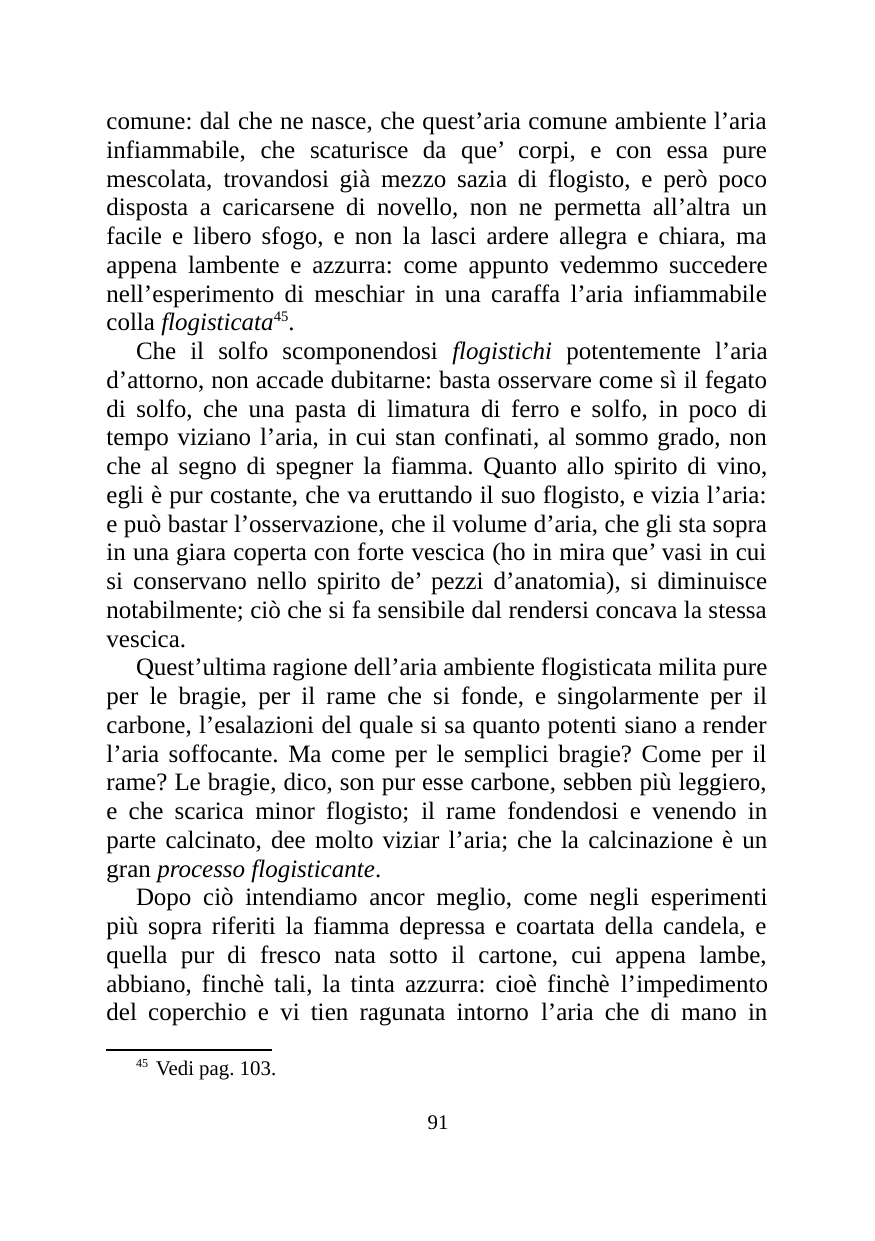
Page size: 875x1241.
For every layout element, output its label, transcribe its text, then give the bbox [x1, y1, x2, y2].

text Quest’ultima ragione dell’aria ambiente flogisticata milita pure per le bragie, per il rame che si fonde, e singolarmente per il carbone, l’esalazioni del quale si sa quanto potenti siano a render l’aria soffocante. Ma come per le semplici bragie? Come per il rame? Le bragie, dico, son pur esse carbone, sebben più leggiero, e che scarica minor flogisto; il rame fondendosi e venendo in parte calcinato, dee molto viziar l’aria; che la calcinazione è un gran processo flogisticante. [106, 652, 768, 882]
text Dopo ciò intendiamo ancor meglio, come negli esperimenti più sopra riferiti la fiamma depressa e coartata della candela, e quella pur di fresco nata sotto il cartone, cui appena lambe, abbiano, finchè tali, la tinta azzurra: cioè finchè l’impedimento del coperchio e vi tien ragunata intorno l’aria che di mano in [106, 882, 768, 1026]
text comune: dal che ne nasce, che quest’aria comune ambiente l’aria infiammabile, che scaturisce da que’ corpi, e con essa pure mescolata, trovandosi già mezzo sazia di flogisto, e però poco disposta a caricarsene di novello, non ne permetta all’altra un facile e libero sfogo, e non la lasci ardere allegra e chiara, ma appena lambente e azzurra: come appunto vedemmo succedere nell’esperimento di meschiar in una caraffa l’aria infiammabile colla flogisticata. [106, 106, 768, 336]
list Vedi pag. 103. [106, 1056, 768, 1080]
text Che il solfo scomponendosi flogistichi potentemente l’aria d’attorno, non accade dubitarne: basta osservare come sì il fegato di solfo, che una pasta di limatura di ferro e solfo, in poco di tempo viziano l’aria, in cui stan confinati, al sommo grado, non che al segno di spegner la fiamma. Quanto allo spirito di vino, egli è pur costante, che va eruttando il suo flogisto, e vizia l’aria: e può bastar l’osservazione, che il volume d’aria, che gli sta sopra in una giara coperta con forte vescica (ho in mira que’ vasi in cui si conservano nello spirito de’ pezzi d’anatomia), si diminuisce notabilmente; ciò che si fa sensibile dal rendersi concava la stessa vescica. [106, 336, 768, 652]
